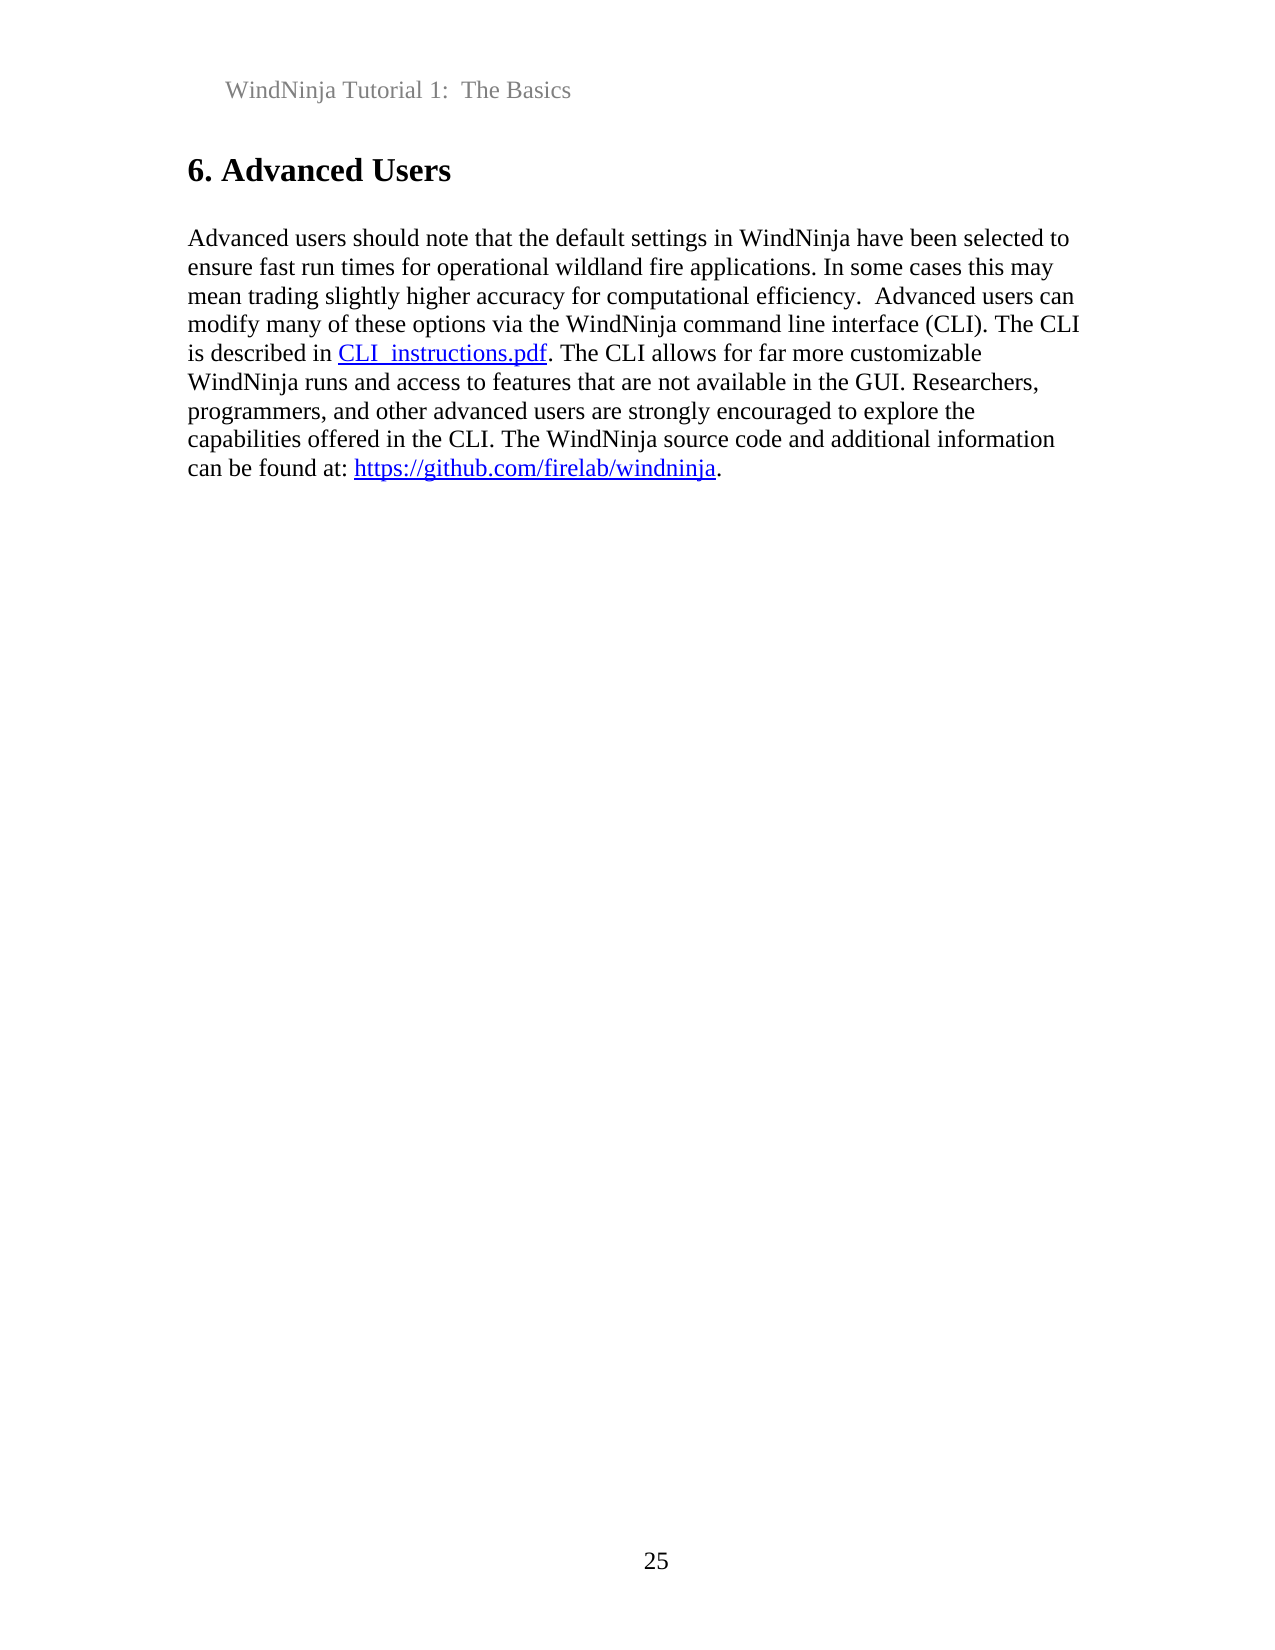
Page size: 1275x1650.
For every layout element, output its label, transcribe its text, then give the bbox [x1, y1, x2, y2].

subtitle Advanced Users [187, 150, 1087, 188]
text Advanced users should note that the default settings in WindNinja have been selected to ensure fast run times for operational wildland fire applications. In some cases this may mean trading slightly higher accuracy for computational efficiency. Advanced users can modify many of these options via the WindNinja command line interface (CLI). The CLI is described in CLI_instructions.pdf. The CLI allows for far more customizable WindNinja runs and access to features that are not available in the GUI. Researchers, programmers, and other advanced users are strongly encouraged to explore the capabilities offered in the CLI. The WindNinja source code and additional information can be found at: https://github.com/firelab/windninja. [187, 223, 1087, 482]
